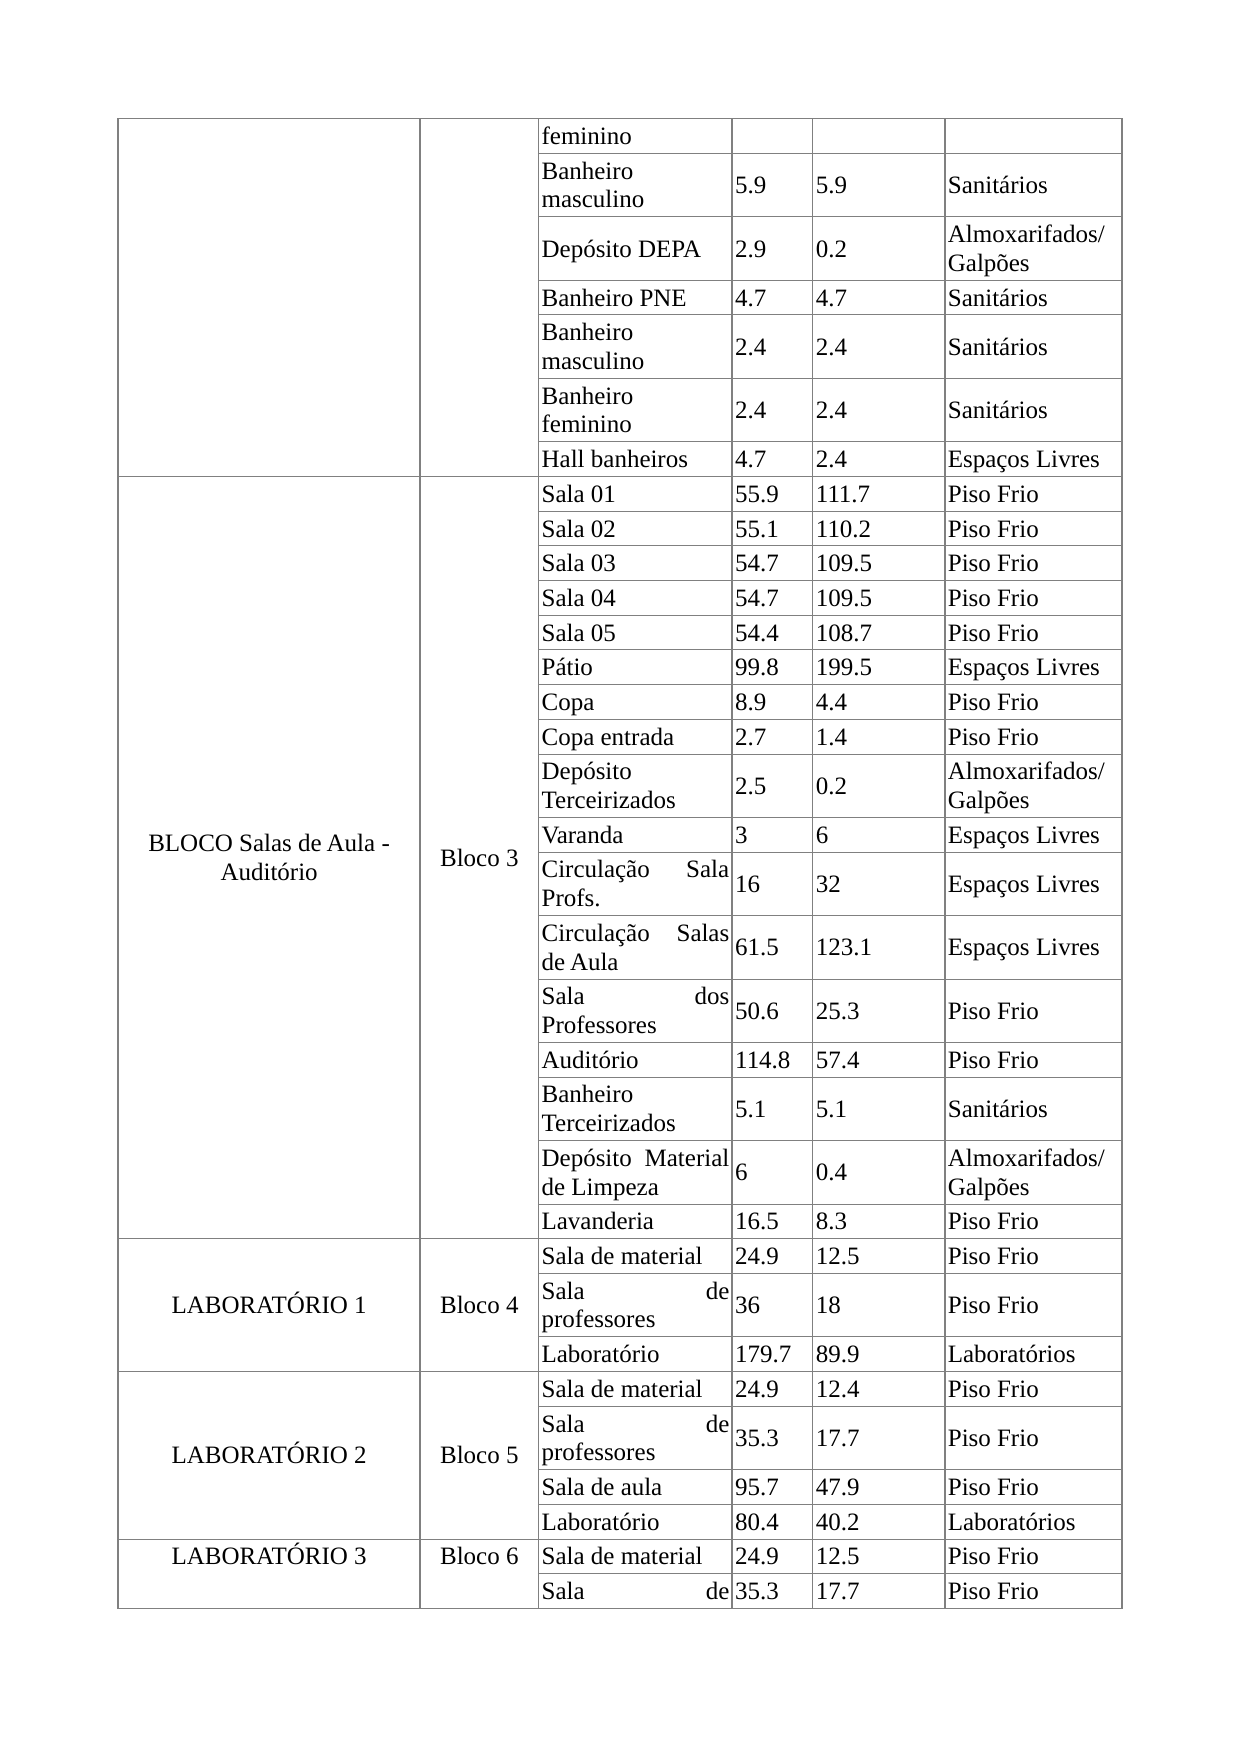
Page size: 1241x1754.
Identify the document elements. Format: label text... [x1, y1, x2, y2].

table_cell 1,4 [813, 720, 944, 753]
table_cell 0,2 [813, 217, 944, 280]
table_cell Sala de professores [539, 1407, 731, 1469]
table_cell Piso Frio [946, 1239, 1121, 1273]
table_cell 18 [813, 1274, 944, 1336]
table_cell 4,7 [733, 281, 812, 314]
table_cell 109,5 [813, 546, 944, 580]
table_cell Piso Frio [946, 980, 1121, 1042]
table_cell 61,5 [733, 916, 812, 978]
table_cell Laboratório [539, 1505, 731, 1538]
table_cell Piso Frio [946, 1043, 1121, 1077]
table_cell Sala de [539, 1574, 731, 1608]
table_cell 54,7 [733, 581, 812, 615]
table_cell Banheiro Terceirizados [539, 1078, 731, 1140]
table_cell Sanitários [946, 281, 1121, 314]
table_cell 24,9 [733, 1372, 812, 1406]
table_cell Piso Frio [946, 1574, 1121, 1608]
table_cell 5,9 [733, 154, 812, 216]
table_cell 2,4 [733, 315, 812, 378]
table_cell Sala 01 [539, 477, 731, 511]
table_cell Banheiro feminino [539, 379, 731, 441]
table_cell Piso Frio [946, 1470, 1121, 1504]
table_cell 32 [813, 853, 944, 915]
table_cell Sala dos Professores [539, 980, 731, 1042]
table_cell 47,9 [813, 1470, 944, 1504]
table_cell 199,5 [813, 650, 944, 684]
table_cell 123,1 [813, 916, 944, 978]
table_cell 99,8 [733, 650, 812, 684]
table_cell 2,4 [813, 379, 944, 441]
table_cell LABORATÓRIO 2 [119, 1372, 419, 1538]
table_cell Almoxarifados/Galpões [946, 1141, 1121, 1203]
table_cell Circulação Sala Profs. [539, 853, 731, 915]
table_cell 55,9 [733, 477, 812, 511]
table_cell 6 [733, 1141, 812, 1203]
table_cell 111,7 [813, 477, 944, 511]
table_cell Varanda [539, 818, 731, 852]
table_cell Piso Frio [946, 581, 1121, 615]
table_cell Almoxarifados/Galpões [946, 755, 1121, 817]
table_cell 114,8 [733, 1043, 812, 1077]
table_cell 24,9 [733, 1540, 812, 1573]
table_cell Sala de professores [539, 1274, 731, 1336]
table_cell Banheiro masculino [539, 315, 731, 378]
table_cell 5,9 [813, 154, 944, 216]
table_cell LABORATÓRIO 3 [119, 1540, 419, 1608]
table_cell 179,7 [733, 1337, 812, 1371]
table_cell 4,7 [813, 281, 944, 314]
table_cell Piso Frio [946, 1205, 1121, 1238]
table_cell [421, 119, 538, 476]
table_cell 24,9 [733, 1239, 812, 1273]
table_cell Piso Frio [946, 1372, 1121, 1406]
table_cell Depósito Terceirizados [539, 755, 731, 817]
table_cell BLOCO Salas de Aula - Auditório [119, 477, 419, 1238]
table_cell 16 [733, 853, 812, 915]
table_cell Pátio [539, 650, 731, 684]
table_cell Espaços Livres [946, 916, 1121, 978]
table_cell 17,7 [813, 1407, 944, 1469]
table_cell 36 [733, 1274, 812, 1336]
table_cell 50,6 [733, 980, 812, 1042]
table_cell Piso Frio [946, 1540, 1121, 1573]
table_cell Sala de material [539, 1540, 731, 1573]
table_cell 5,1 [813, 1078, 944, 1140]
table_cell feminino [539, 119, 731, 153]
table_cell Sala 04 [539, 581, 731, 615]
table_cell Bloco 3 [421, 477, 538, 1238]
table_cell 12,5 [813, 1540, 944, 1573]
table_cell Sala de material [539, 1372, 731, 1406]
table_cell 25,3 [813, 980, 944, 1042]
table_cell Piso Frio [946, 720, 1121, 753]
table_cell 2,4 [733, 379, 812, 441]
table_cell Depósito Material de Limpeza [539, 1141, 731, 1203]
table_cell 16,5 [733, 1205, 812, 1238]
table_cell 5,9 [733, 119, 812, 153]
table_cell 35,3 [733, 1574, 812, 1608]
table_cell Espaços Livres [946, 442, 1121, 476]
table_cell Sala de material [539, 1239, 731, 1273]
table_cell 2,4 [813, 315, 944, 378]
table_cell Espaços Livres [946, 853, 1121, 915]
table_cell 109,5 [813, 581, 944, 615]
table_cell Laboratórios [946, 1505, 1121, 1538]
table_cell Sala 05 [539, 616, 731, 649]
table_cell 8,3 [813, 1205, 944, 1238]
table_cell Piso Frio [946, 616, 1121, 649]
table_cell 4,4 [813, 685, 944, 719]
table_cell 54,7 [733, 546, 812, 580]
table_cell 12,5 [813, 1239, 944, 1273]
table_cell [119, 119, 419, 476]
table_cell 2,4 [813, 442, 944, 476]
table_cell 4,7 [733, 442, 812, 476]
table_cell 55,1 [733, 512, 812, 545]
table_cell 3 [733, 818, 812, 852]
table_cell 35,3 [733, 1407, 812, 1469]
table_cell 80,4 [733, 1505, 812, 1538]
table_cell Sanitários [946, 379, 1121, 441]
table_cell 12,4 [813, 1372, 944, 1406]
table_cell 2,7 [733, 720, 812, 753]
table_cell Banheiro masculino [539, 154, 731, 216]
table_cell Circulação Salas de Aula [539, 916, 731, 978]
table_cell Piso Frio [946, 685, 1121, 719]
table_cell LABORATÓRIO 1 [119, 1239, 419, 1371]
table_cell 2,9 [733, 217, 812, 280]
table_cell 40,2 [813, 1505, 944, 1538]
table_cell Sala 02 [539, 512, 731, 545]
table_cell 0,2 [813, 755, 944, 817]
table_cell 17,7 [813, 1574, 944, 1608]
table_cell Hall banheiros [539, 442, 731, 476]
table_cell Copa entrada [539, 720, 731, 753]
table_cell 5,9 [813, 119, 944, 153]
table_cell 0,4 [813, 1141, 944, 1203]
table_cell 5,1 [733, 1078, 812, 1140]
table_cell Auditório [539, 1043, 731, 1077]
table_cell Piso Frio [946, 1274, 1121, 1336]
table_cell 110,2 [813, 512, 944, 545]
table_cell Sanitários [946, 315, 1121, 378]
table_cell Lavanderia [539, 1205, 731, 1238]
table_cell Sanitários [946, 1078, 1121, 1140]
table_cell Sala 03 [539, 546, 731, 580]
table_cell Bloco 4 [421, 1239, 538, 1371]
table_cell 57,4 [813, 1043, 944, 1077]
table_cell 89,9 [813, 1337, 944, 1371]
table_cell Banheiro PNE [539, 281, 731, 314]
table_cell Bloco 5 [421, 1372, 538, 1538]
table_cell 2,5 [733, 755, 812, 817]
table_cell [946, 119, 1121, 153]
table_cell Piso Frio [946, 512, 1121, 545]
table_cell Almoxarifados/Galpões [946, 217, 1121, 280]
table_cell Espaços Livres [946, 818, 1121, 852]
table_cell Laboratório [539, 1337, 731, 1371]
table_cell Piso Frio [946, 477, 1121, 511]
table_cell Depósito DEPA [539, 217, 731, 280]
table_cell Espaços Livres [946, 650, 1121, 684]
table_cell Piso Frio [946, 546, 1121, 580]
table_cell Laboratórios [946, 1337, 1121, 1371]
table_cell Bloco 6 [421, 1540, 538, 1608]
table_cell 54,4 [733, 616, 812, 649]
table_cell 95,7 [733, 1470, 812, 1504]
table_cell Piso Frio [946, 1407, 1121, 1469]
table_cell Copa [539, 685, 731, 719]
table_cell 8,9 [733, 685, 812, 719]
table_cell Sala de aula [539, 1470, 731, 1504]
table_cell 6 [813, 818, 944, 852]
table_cell Sanitários [946, 154, 1121, 216]
table_cell 108,7 [813, 616, 944, 649]
